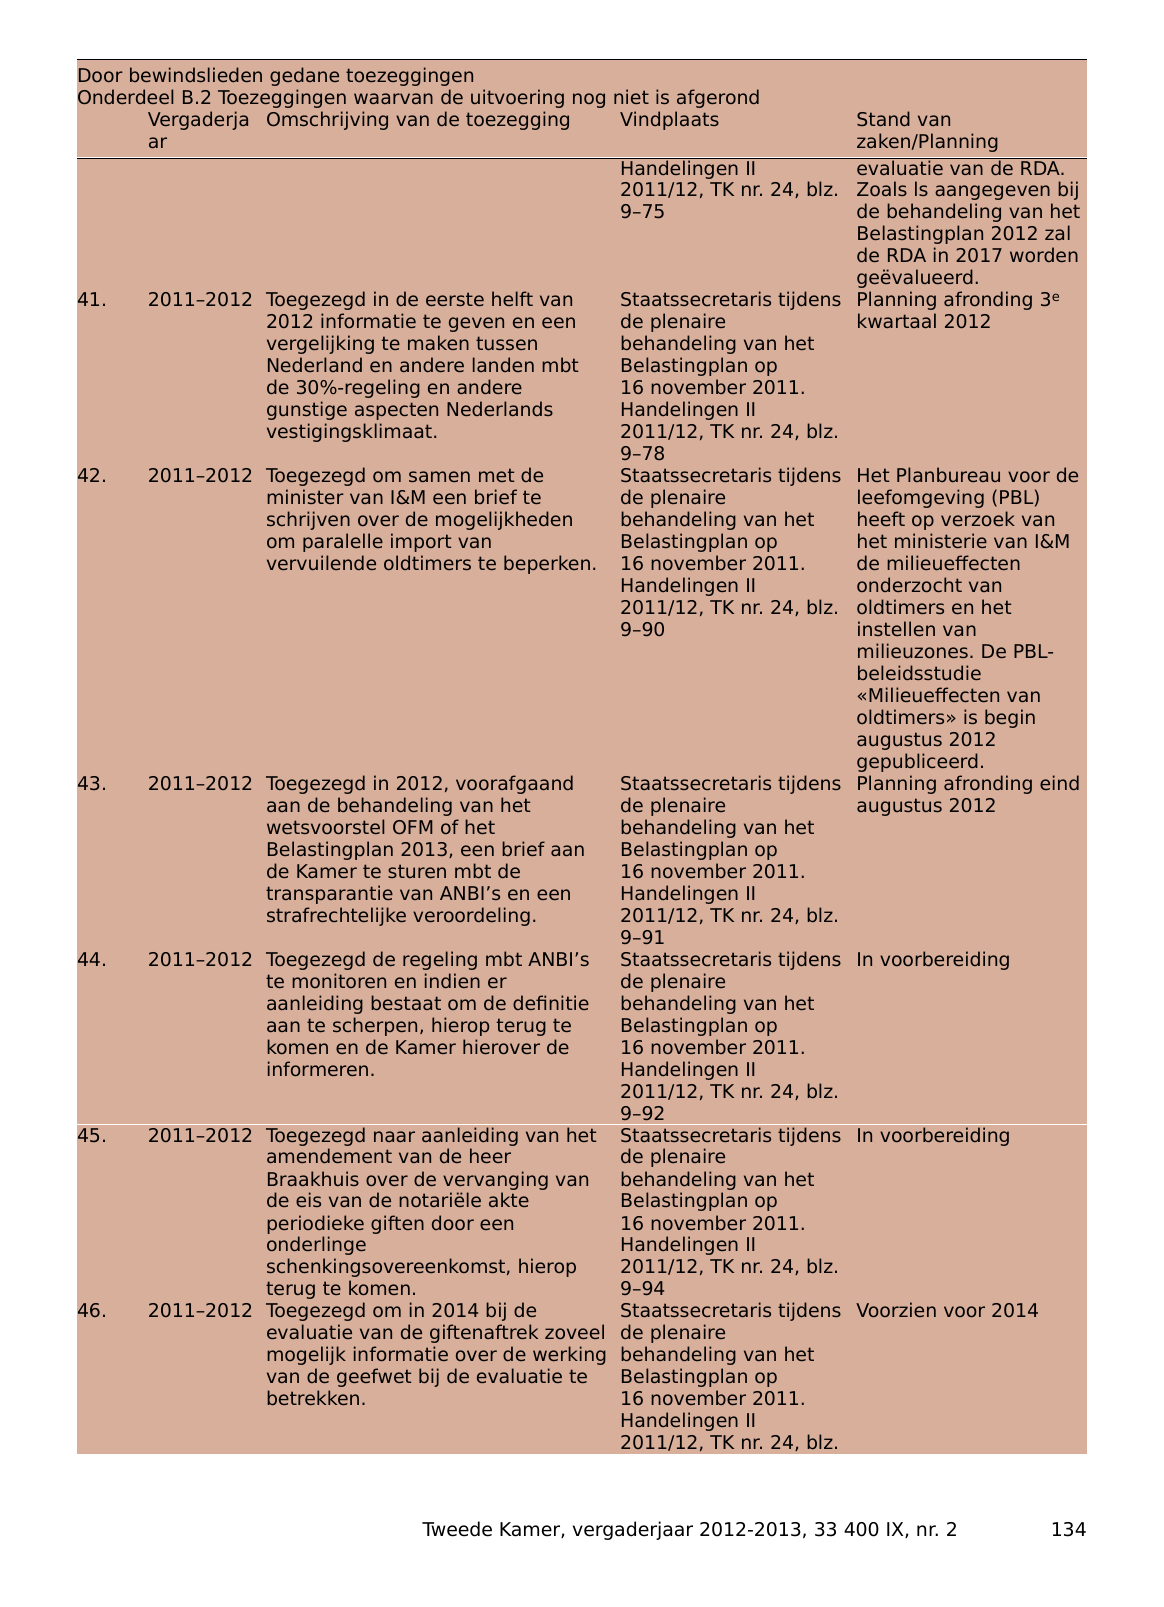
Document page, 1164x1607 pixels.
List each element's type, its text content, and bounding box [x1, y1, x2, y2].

table_cell In voorbereiding [850, 1125, 1087, 1300]
table_cell Toegezegd de regeling mbt ANBI’s te monitoren en indien er aanleiding bestaat om de definitie aan te scherpen, hierop terug te komen en de Kamer hierover de informeren. [260, 949, 614, 1124]
table_cell evaluatie van de RDA. Zoals ls aangegeven bij de behandeling van het Belastingplan 2012 zal de RDA in 2017 worden geëvalueerd. [850, 159, 1087, 289]
table_cell In voorbereiding [850, 949, 1087, 1124]
table_cell Omschrijving van de toezegging [260, 109, 614, 157]
table_cell 2011–2012 [142, 465, 260, 773]
table_cell Handelingen II 2011/12, TK nr. 24, blz. 9–75 [614, 159, 850, 289]
table_cell Toegezegd om in 2014 bij de evaluatie van de giftenaftrek zoveel mogelijk informatie over de werking van de geefwet bij de evaluatie te betrekken. [260, 1300, 614, 1454]
table_cell Staatssecretaris tijdens de plenaire behandeling van het Belastingplan op 16 november 2011. Handelingen II 2011/12, TK nr. 24, blz. 9–92 [614, 949, 850, 1124]
table_cell Toegezegd in 2012, voorafgaand aan de behandeling van het wetsvoorstel OFM of het Belastingplan 2013, een brief aan de Kamer te sturen mbt de transparantie van ANBI’s en een strafrechtelijke veroordeling. [260, 773, 614, 949]
table_cell Het Planbureau voor de leefomgeving (PBL) heeft op verzoek van het ministerie van I&M de milieueffecten onderzocht van oldtimers en het instellen van milieuzones. De PBL-beleidsstudie «Milieueffecten van oldtimers» is begin augustus 2012 gepubliceerd. [850, 465, 1087, 773]
table_cell Planning afronding 3e kwartaal 2012 [850, 289, 1087, 465]
table_cell Staatssecretaris tijdens de plenaire behandeling van het Belastingplan op 16 november 2011. Handelingen II 2011/12, TK nr. 24, blz. 9–90 [614, 465, 850, 773]
table_cell Staatssecretaris tijdens de plenaire behandeling van het Belastingplan op 16 november 2011. Handelingen II 2011/12, TK nr. 24, blz. 9–78 [614, 289, 850, 465]
table_cell Voorzien voor 2014 [850, 1300, 1087, 1454]
table_cell Toegezegd om samen met de minister van I&M een brief te schrijven over de mogelijkheden om paralelle import van vervuilende oldtimers te beperken. [260, 465, 614, 773]
table_cell Onderdeel B.2 Toezeggingen waarvan de uitvoering nog niet is afgerond [77, 87, 1087, 109]
table_cell 42. [77, 465, 142, 773]
table_cell Staatssecretaris tijdens de plenaire behandeling van het Belastingplan op 16 november 2011. Handelingen II 2011/12, TK nr. 24, blz. 9–91 [614, 773, 850, 949]
table_cell Toegezegd in de eerste helft van 2012 informatie te geven en een vergelijking te maken tussen Nederland en andere landen mbt de 30%-regeling en andere gunstige aspecten Nederlands vestigingsklimaat. [260, 289, 614, 465]
table_cell Staatssecretaris tijdens de plenaire behandeling van het Belastingplan op 16 november 2011. Handelingen II 2011/12, TK nr. 24, blz. [614, 1300, 850, 1454]
table_cell [260, 159, 614, 289]
table_cell 45. [77, 1125, 142, 1300]
table_cell 41. [77, 289, 142, 465]
table_cell 2011–2012 [142, 773, 260, 949]
table_cell [142, 159, 260, 289]
table_cell 2011–2012 [142, 1125, 260, 1300]
table_cell Vergaderjaar [142, 109, 260, 157]
table_cell 2011–2012 [142, 1300, 260, 1454]
table_cell Vindplaats [614, 109, 850, 157]
table_cell 44. [77, 949, 142, 1124]
table_cell [77, 109, 142, 157]
table_cell 43. [77, 773, 142, 949]
table_header Door bewindslieden gedane toezeggingen [77, 60, 1087, 87]
table_cell 46. [77, 1300, 142, 1454]
table_cell Planning afronding eind augustus 2012 [850, 773, 1087, 949]
table_cell Toegezegd naar aanleiding van het amendement van de heer Braakhuis over de vervanging van de eis van de notariële akte periodieke giften door een onderlinge schenkingsovereenkomst, hierop terug te komen. [260, 1125, 614, 1300]
table_cell Staatssecretaris tijdens de plenaire behandeling van het Belastingplan op 16 november 2011. Handelingen II 2011/12, TK nr. 24, blz. 9–94 [614, 1125, 850, 1300]
table_cell 2011–2012 [142, 289, 260, 465]
table_cell 2011–2012 [142, 949, 260, 1124]
table_cell [77, 159, 142, 289]
table_cell Stand van zaken/Planning [850, 109, 1087, 157]
